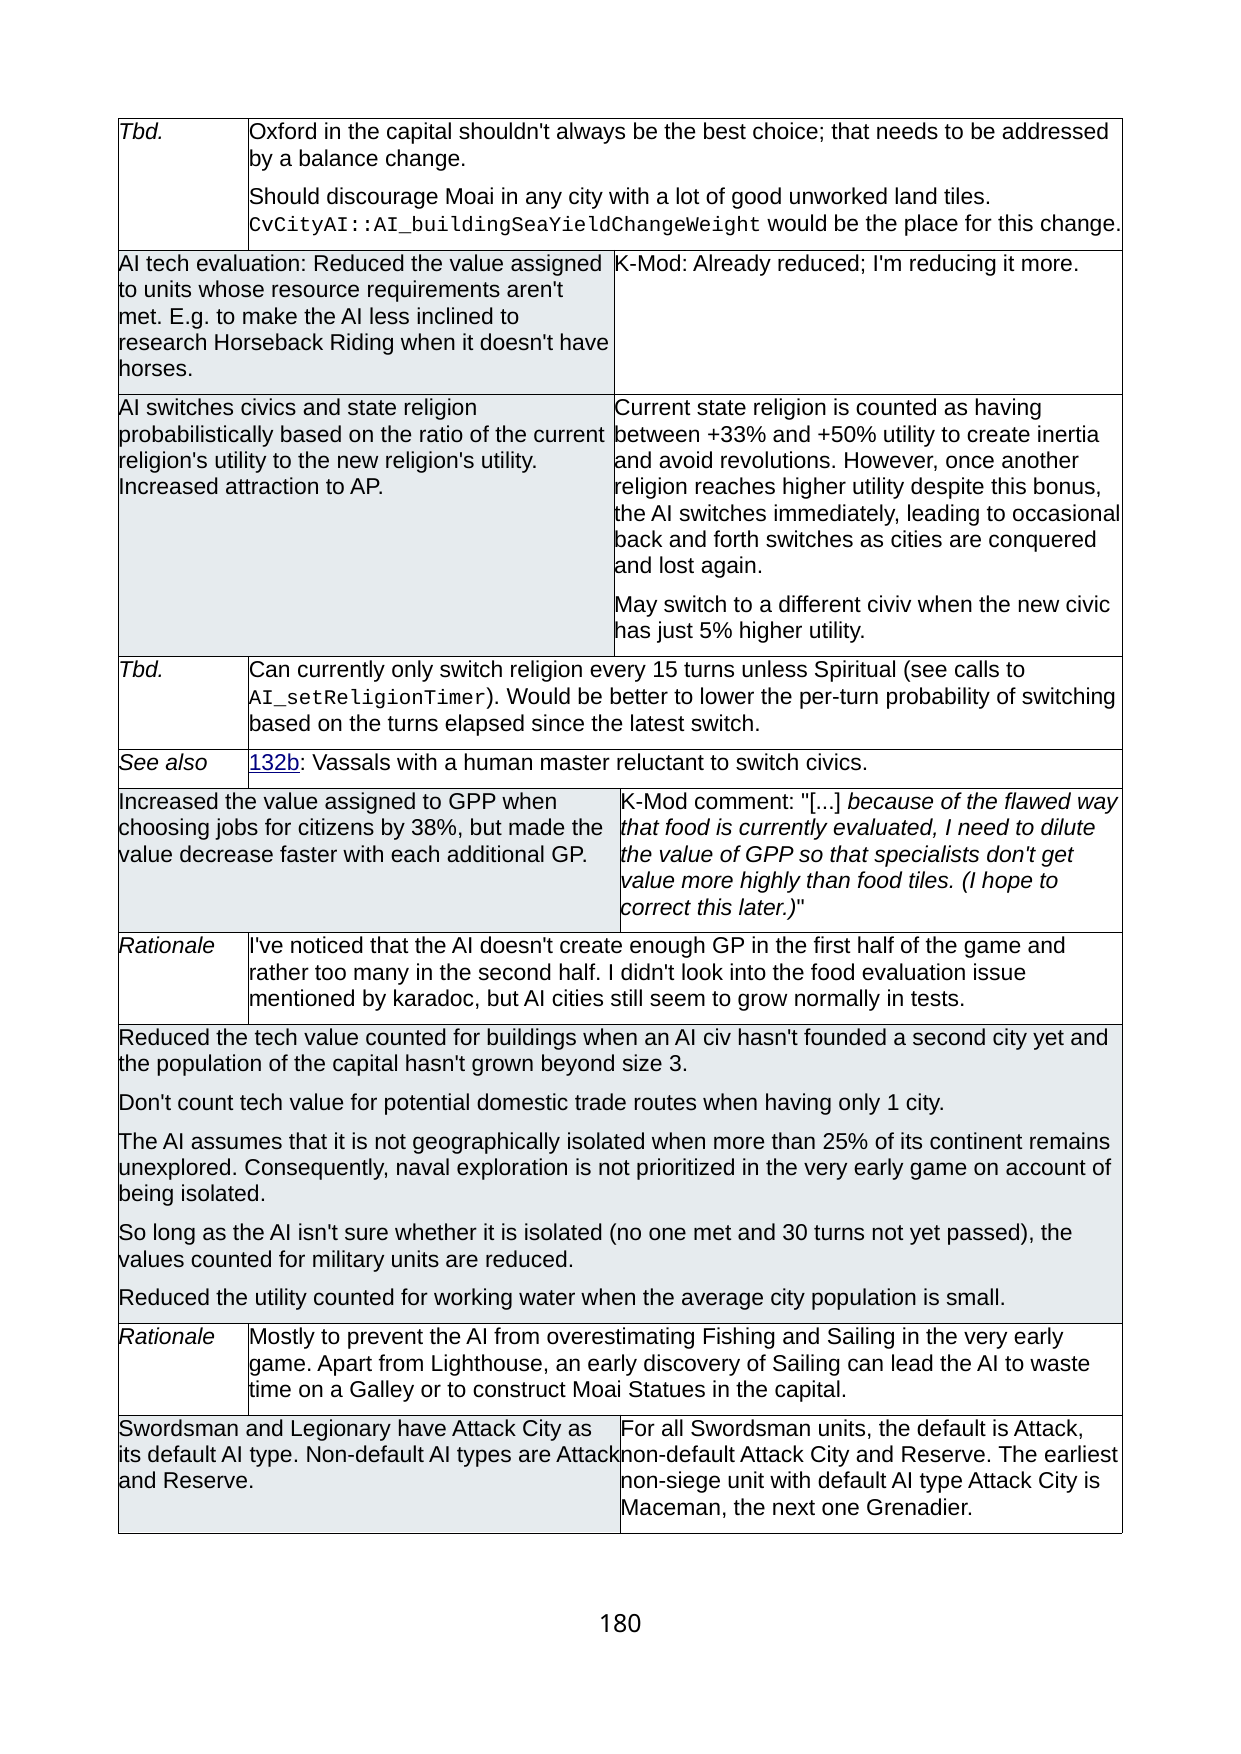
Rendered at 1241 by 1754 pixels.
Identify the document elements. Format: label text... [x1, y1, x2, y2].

table_cell Reduced the tech value counted for buildings when an AI civ hasn't founded a second city yet and the population of the capital hasn't grown beyond size 3. Don't count tech value for potential domestic trade routes when having only 1 city. The AI assumes that it is not geographically isolated when more than 25% of its continent remains unexplored. Consequently, naval exploration is not prioritized in the very early game on account of being isolated. So long as the AI isn't sure whether it is isolated (no one met and 30 turns not yet passed), the values counted for military units are reduced. Reduced the utility counted for working water when the average city population is small. [119, 1025, 1122, 1323]
table_cell Tbd. [119, 657, 248, 749]
table_cell Increased the value assigned to GPP when choosing jobs for citizens by 38%, but made the value decrease faster with each additional GP. [119, 789, 620, 932]
table_cell Current state religion is counted as having between +33% and +50% utility to create inertia and avoid revolutions. However, once another religion reaches higher utility despite this bonus, the AI switches immediately, leading to occasional back and forth switches as cities are conquered and lost again. May switch to a different civiv when the new civic has just 5% higher utility. [615, 395, 1122, 656]
table_cell 132b: Vassals with a human master reluctant to switch civics. [249, 750, 1122, 788]
table_cell K-Mod comment: "[...] because of the flawed way that food is currently evaluated, I need to dilute the value of GPP so that specialists don't get value more highly than food tiles. (I hope to correct this later.)" [621, 789, 1122, 932]
table_cell Can currently only switch religion every 15 turns unless Spiritual (see calls to AI_setReligionTimer). Would be better to lower the per-turn probability of switching based on the turns elapsed since the latest switch. [249, 657, 1122, 749]
table_cell K-Mod: Already reduced; I'm reducing it more. [615, 251, 1122, 394]
table_cell Mostly to prevent the AI from overestimating Fishing and Sailing in the very early game. Apart from Lighthouse, an early discovery of Sailing can lead the AI to waste time on a Galley or to construct Moai Statues in the capital. [249, 1324, 1122, 1414]
table_cell For all Swordsman units, the default is Attack, non-default Attack City and Reserve. The earliest non-siege unit with default AI type Attack City is Maceman, the next one Grenadier. [621, 1416, 1122, 1532]
table_cell Rationale [119, 933, 248, 1024]
table_cell AI tech evaluation: Reduced the value assigned to units whose resource requirements aren't met. E.g. to make the AI less inclined to research Horseback Riding when it doesn't have horses. [119, 251, 614, 394]
table_cell AI switches civics and state religion probabilistically based on the ratio of the current religion's utility to the new religion's utility. Increased attraction to AP. [119, 395, 614, 656]
table_cell Swordsman and Legionary have Attack City as its default AI type. Non-default AI types are Attack and Reserve. [119, 1416, 620, 1532]
table_cell Oxford in the capital shouldn't always be the best choice; that needs to be addressed by a balance change. Should discourage Moai in any city with a lot of good unworked land tiles. CvCityAI::AI_buildingSeaYieldChangeWeight would be the place for this change. [249, 119, 1122, 250]
table_cell I've noticed that the AI doesn't create enough GP in the first half of the game and rather too many in the second half. I didn't look into the food evaluation issue mentioned by karadoc, but AI cities still seem to grow normally in tests. [249, 933, 1122, 1024]
table_cell Rationale [119, 1324, 248, 1414]
table_cell See also [119, 750, 248, 788]
table_cell Tbd. [119, 119, 248, 250]
